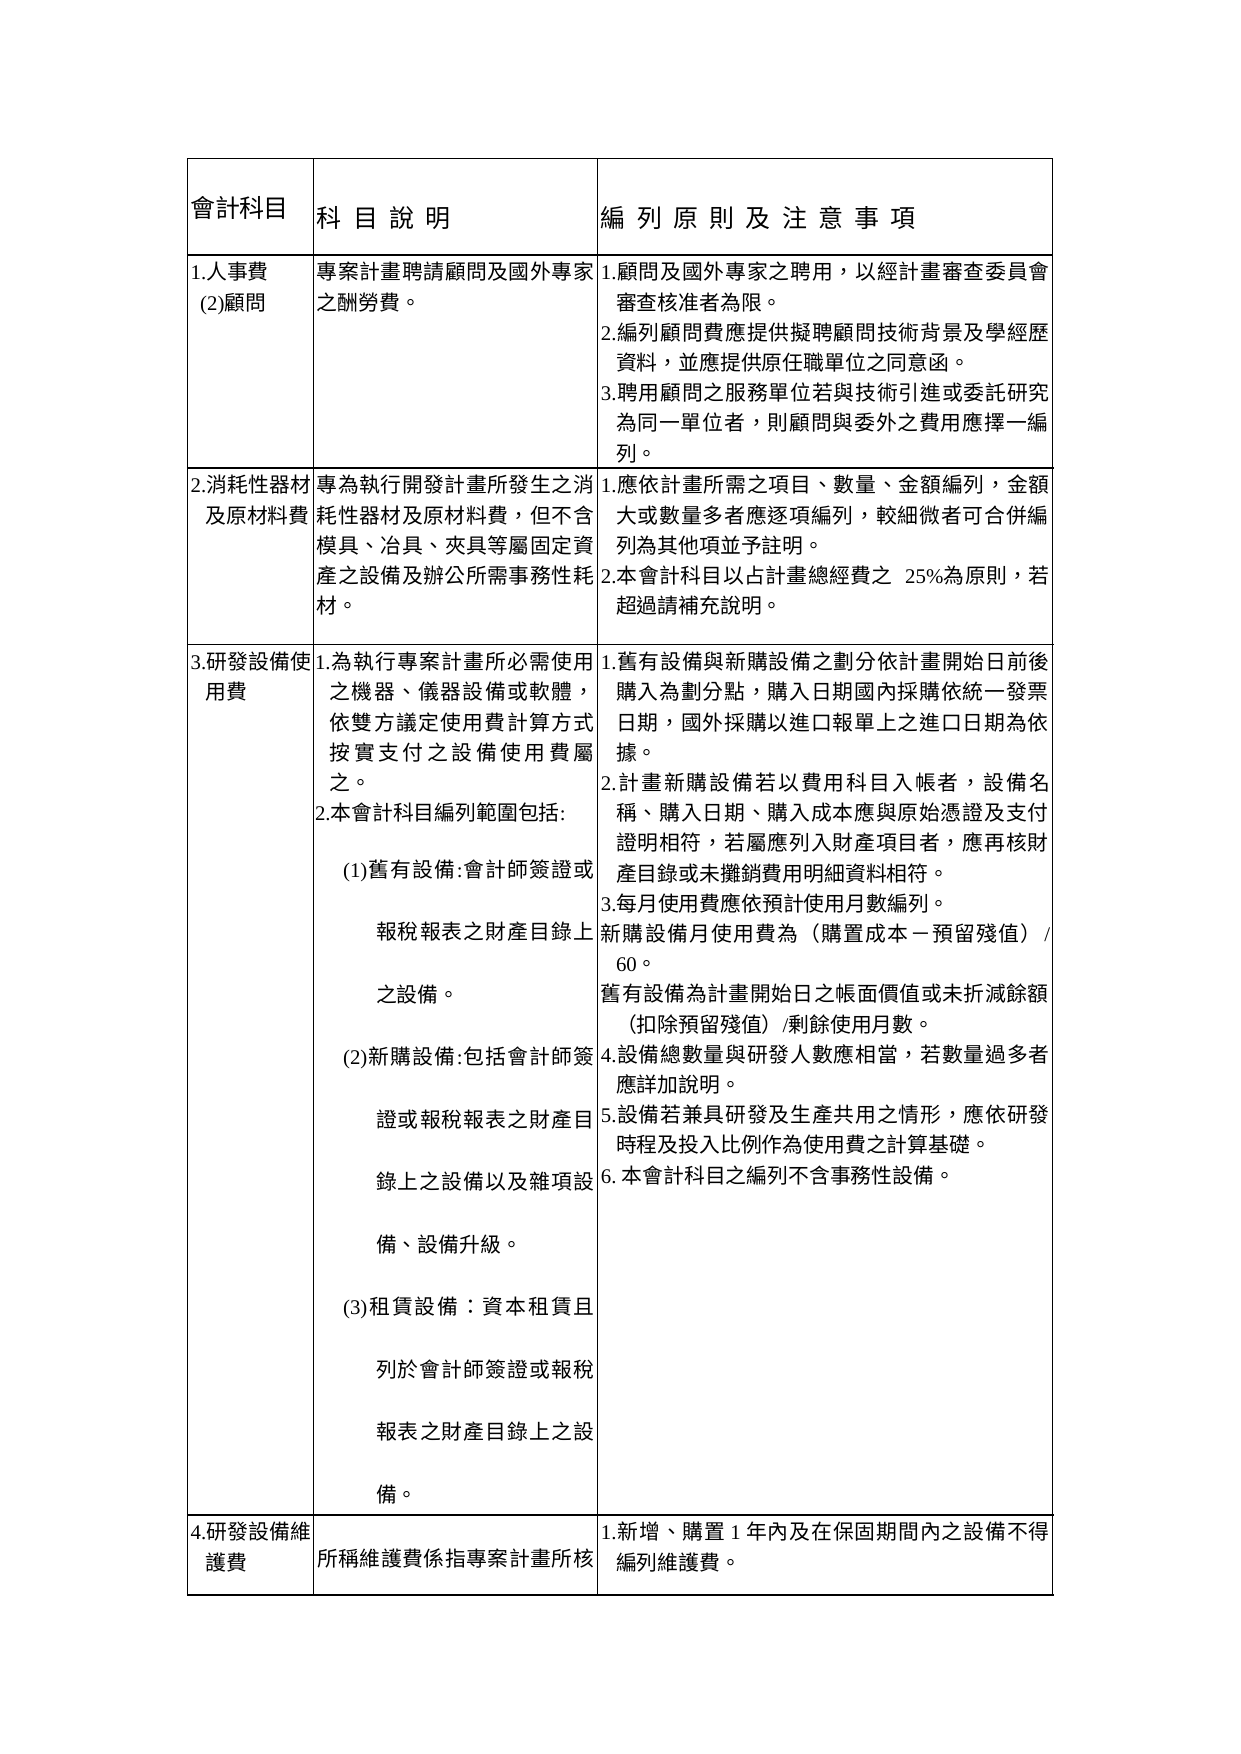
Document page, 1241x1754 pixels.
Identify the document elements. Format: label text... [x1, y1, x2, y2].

table_cell 2.消耗性器材及原材料費 [188, 469, 313, 644]
table_header 科 目 說 明 [314, 159, 597, 254]
table_cell 1.人事費 (2)顧問 [188, 256, 313, 467]
table_header 會計科目 [188, 159, 313, 254]
table_cell 1.應依計畫所需之項目、數量、金額編列，金額大或數量多者應逐項編列，較細微者可合併編列為其他項並予註明。 2.本會計科目以占計畫總經費之 25%為原則，若超過請補充說明。 [598, 469, 1052, 644]
table_cell 1.為執行專案計畫所必需使用之機器、儀器設備或軟體，依雙方議定使用費計算方式按實支付之設備使用費屬之。 2.本會計科目編列範圍包括: (1)舊有設備:會計師簽證或報稅報表之財產目錄上之設備。 (2)新購設備:包括會計師簽證或報稅報表之財產目錄上之設備以及雜項設備、設備升級。 (3)租賃設備：資本租賃且列於會計師簽證或報稅報表之財產目錄上之設備。 [314, 645, 597, 1514]
table_cell 1.舊有設備與新購設備之劃分依計畫開始日前後購入為劃分點，購入日期國內採購依統一發票日期，國外採購以進口報單上之進口日期為依據。 2.計畫新購設備若以費用科目入帳者，設備名稱、購入日期、購入成本應與原始憑證及支付證明相符，若屬應列入財產項目者，應再核財產目錄或未攤銷費用明細資料相符。 3.每月使用費應依預計使用月數編列。 新購設備月使用費為（購置成本－預留殘值）/60。 舊有設備為計畫開始日之帳面價值或未折減餘額（扣除預留殘值）/剰餘使用月數。 4.設備總數量與研發人數應相當，若數量過多者應詳加說明。 5.設備若兼具研發及生產共用之情形，應依研發時程及投入比例作為使用費之計算基礎。 6. 本會計科目之編列不含事務性設備。 [598, 645, 1052, 1514]
table_cell 4.研發設備維護費 [188, 1516, 313, 1594]
table_cell 所稱維護費係指專案計畫所核 [314, 1516, 597, 1594]
table_cell 專案計畫聘請顧問及國外專家之酬勞費。 [314, 256, 597, 467]
table_cell 1.新增、購置1年內及在保固期間內之設備不得編列維護費。 [598, 1516, 1052, 1594]
table_cell 3.研發設備使用費 [188, 645, 313, 1514]
table_cell 專為執行開發計畫所發生之消耗性器材及原材料費，但不含模具、冶具、夾具等屬固定資產之設備及辦公所需事務性耗材。 [314, 469, 597, 644]
table_cell 1.顧問及國外專家之聘用，以經計畫審查委員會審查核准者為限。 2.編列顧問費應提供擬聘顧問技術背景及學經歷資料，並應提供原任職單位之同意函。 3.聘用顧問之服務單位若與技術引進或委託研究為同一單位者，則顧問與委外之費用應擇一編列。 [598, 256, 1052, 467]
table_header 編 列 原 則 及 注 意 事 項 [598, 159, 1052, 254]
